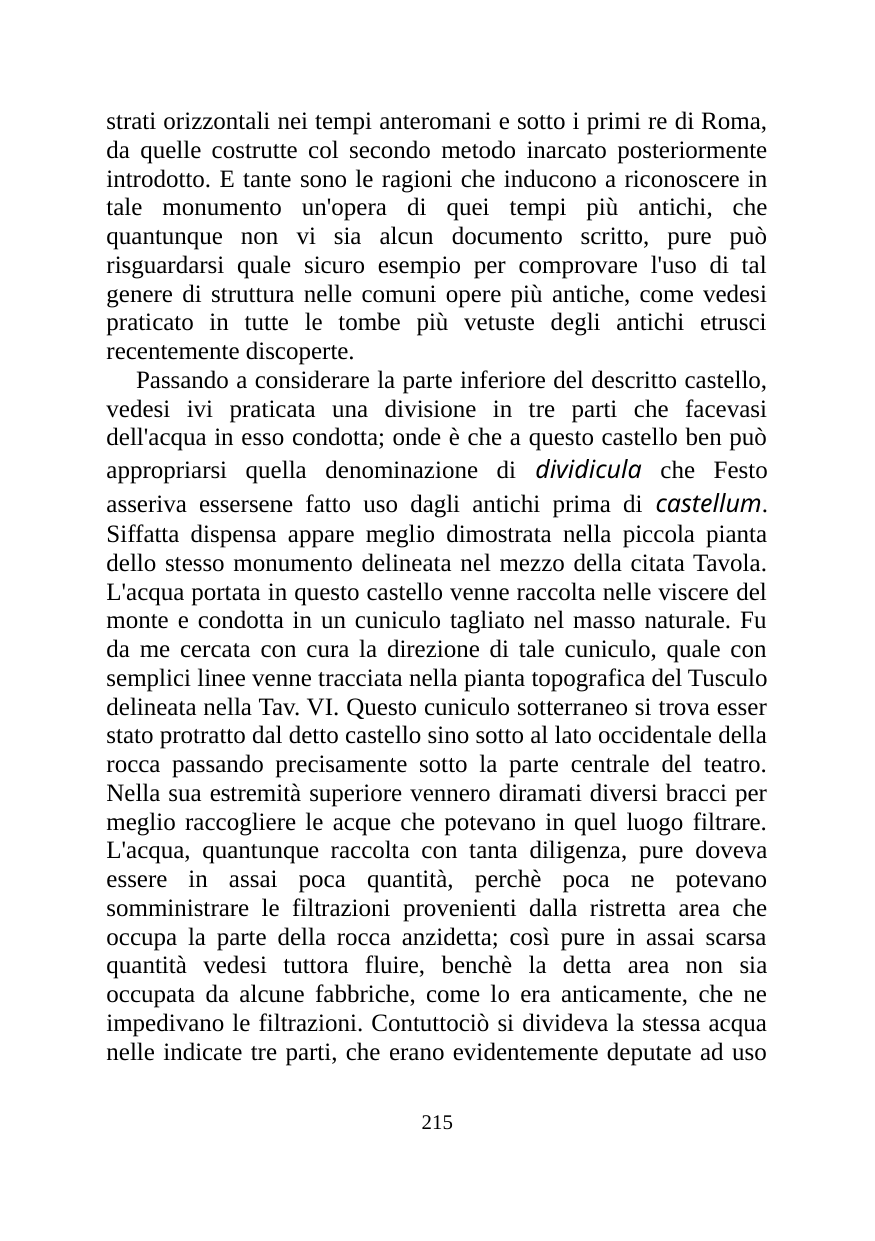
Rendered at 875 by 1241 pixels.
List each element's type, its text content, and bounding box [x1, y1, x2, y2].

text Passando a considerare la parte inferiore del descritto castello, vedesi ivi praticata una divisione in tre parti che facevasi dell'acqua in esso condotta; onde è che a questo castello ben può appropriarsi quella denominazione di dividicula che Festo asseriva essersene fatto uso dagli antichi prima di castellum. Siffatta dispensa appare meglio dimostrata nella piccola pianta dello stesso monumento delineata nel mezzo della citata Tavola. L'acqua portata in questo castello venne raccolta nelle viscere del monte e condotta in un cuniculo tagliato nel masso naturale. Fu da me cercata con cura la direzione di tale cuniculo, quale con semplici linee venne tracciata nella pianta topografica del Tusculo delineata nella Tav. VI. Questo cuniculo sotterraneo si trova esser stato protratto dal detto castello sino sotto al lato occidentale della rocca passando precisamente sotto la parte centrale del teatro. Nella sua estremità superiore vennero diramati diversi bracci per meglio raccogliere le acque che potevano in quel luogo filtrare. L'acqua, quantunque raccolta con tanta diligenza, pure doveva essere in assai poca quantità, perchè poca ne potevano somministrare le filtrazioni provenienti dalla ristretta area che occupa la parte della rocca anzidetta; così pure in assai scarsa quantità vedesi tuttora fluire, benchè la detta area non sia occupata da alcune fabbriche, come lo era anticamente, che ne impedivano le filtrazioni. Contuttociò si divideva la stessa acqua nelle indicate tre parti, che erano evidentemente deputate ad uso [106, 365, 768, 1066]
text strati orizzontali nei tempi anteromani e sotto i primi re di Roma, da quelle costrutte col secondo metodo inarcato posteriormente introdotto. E tante sono le ragioni che inducono a riconoscere in tale monumento un'opera di quei tempi più antichi, che quantunque non vi sia alcun documento scritto, pure può risguardarsi quale sicuro esempio per comprovare l'uso di tal genere di struttura nelle comuni opere più antiche, come vedesi praticato in tutte le tombe più vetuste degli antichi etrusci recentemente discoperte. [106, 106, 768, 365]
